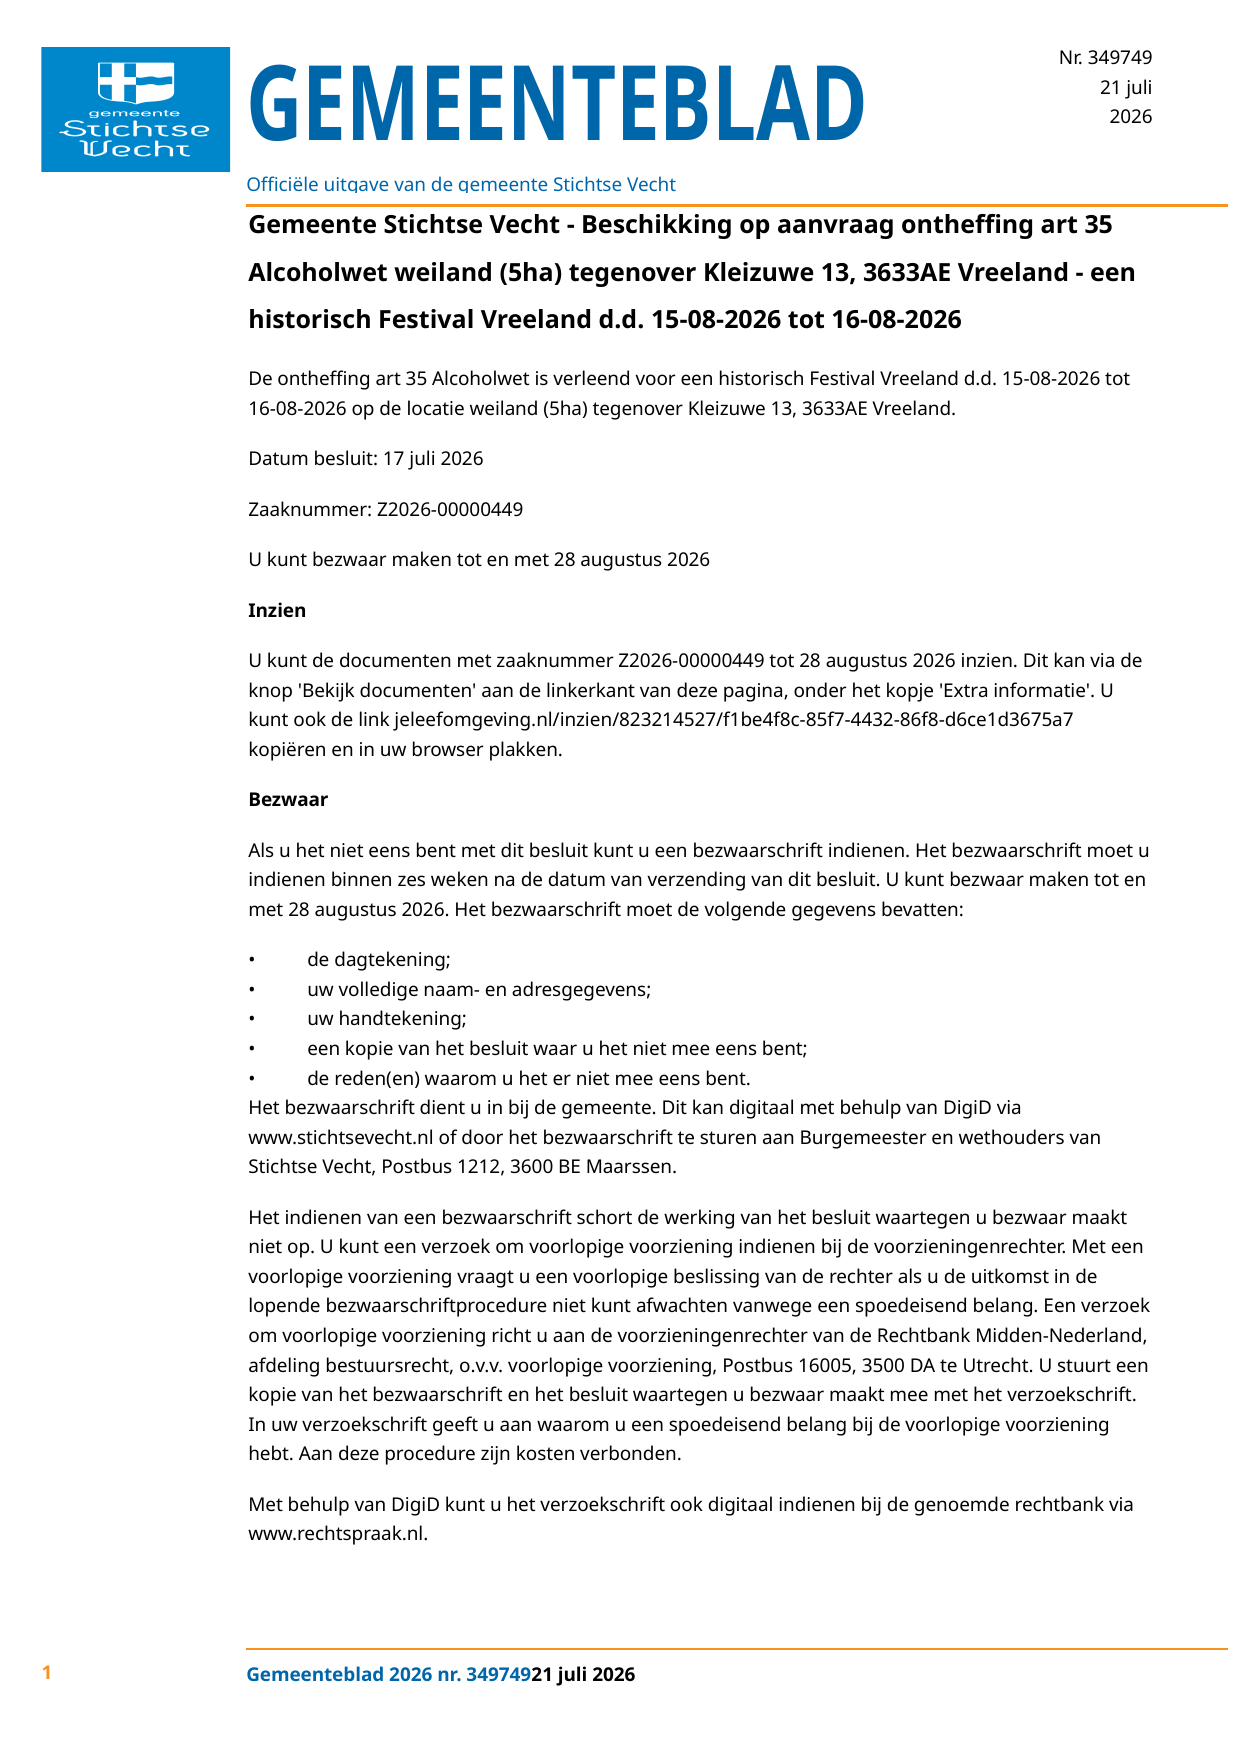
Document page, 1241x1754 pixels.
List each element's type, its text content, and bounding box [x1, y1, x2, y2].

text U kunt bezwaar maken tot en met 28 augustus 2026 [248, 546, 1152, 572]
list een kopie van het besluit waar u het niet mee eens bent; [248, 1035, 1152, 1061]
list uw handtekening; [248, 1006, 1152, 1031]
text Zaaknummer: Z2026-00000449 [248, 496, 1152, 522]
text Bezwaar [248, 786, 1152, 812]
text Het bezwaarschrift dient u in bij de gemeente. Dit kan digitaal met behulp van DigiD via www.stichtsevecht.nl of door het bezwaarschrift te sturen aan Burgemeester en wethouders van Stichtse Vecht, Postbus 1212, 3600 BE Maarssen. [248, 1094, 1152, 1179]
text Inzien [248, 597, 1152, 622]
picture [137, 63, 174, 103]
list de reden(en) waarom u het er niet mee eens bent. [248, 1065, 1152, 1090]
list de dagtekening; [248, 946, 1152, 972]
text Als u het niet eens bent met dit besluit kunt u een bezwaarschrift indienen. Het bezwaarschrift moet u indienen binnen zes weken na de datum van verzending van dit besluit. U kunt bezwaar maken tot en met 28 augustus 2026. Het bezwaarschrift moet de volgende gegevens bevatten: [248, 837, 1152, 922]
text Gemeente Stichtse Vecht - Beschikking op aanvraag ontheffing art 35 Alcoholwet weiland (5ha) tegenover Kleizuwe 13, 3633AE Vreeland - een historisch Festival Vreeland d.d. 15-08-2026 tot 16-08-2026 [248, 207, 1152, 336]
text U kunt de documenten met zaaknummer Z2026-00000449 tot 28 augustus 2026 inzien. Dit kan via de knop 'Bekijk documenten' aan de linkerkant van deze pagina, onder het kopje 'Extra informatie'. U kunt ook de link jeleefomgeving.nl/inzien/823214527/f1be4f8c-85f7-4432-86f8-d6ce1d3675a7 kopiëren en in uw browser plakken. [248, 647, 1152, 762]
text Datum besluit: 17 juli 2026 [248, 446, 1152, 471]
list uw volledige naam- en adresgegevens; [248, 976, 1152, 1002]
text Met behulp van DigiD kunt u het verzoekschrift ook digitaal indienen bij de genoemde rechtbank via www.rechtspraak.nl. [248, 1491, 1152, 1546]
text Het indienen van een bezwaarschrift schort de werking van het besluit waartegen u bezwaar maakt niet op. U kunt een verzoek om voorlopige voorziening indienen bij de voorzieningenrechter. Met een voorlopige voorziening vraagt u een voorlopige beslissing van de rechter als u de uitkomst in de lopende bezwaarschriftprocedure niet kunt afwachten vanwege een spoedeisend belang. Een verzoek om voorlopige voorziening richt u aan de voorzieningenrechter van de Rechtbank Midden-Nederland, afdeling bestuursrecht, o.v.v. voorlopige voorziening, Postbus 16005, 3500 DA te Utrecht. U stuurt een kopie van het bezwaarschrift en het besluit waartegen u bezwaar maakt mee met het verzoekschrift. In uw verzoekschrift geeft u aan waarom u een spoedeisend belang bij de voorlopige voorziening hebt. Aan deze procedure zijn kosten verbonden. [248, 1204, 1152, 1466]
text De ontheffing art 35 Alcoholwet is verleend voor een historisch Festival Vreeland d.d. 15-08-2026 tot 16-08-2026 op de locatie weiland (5ha) tegenover Kleizuwe 13, 3633AE Vreeland. [248, 366, 1152, 421]
picture [99, 63, 135, 101]
